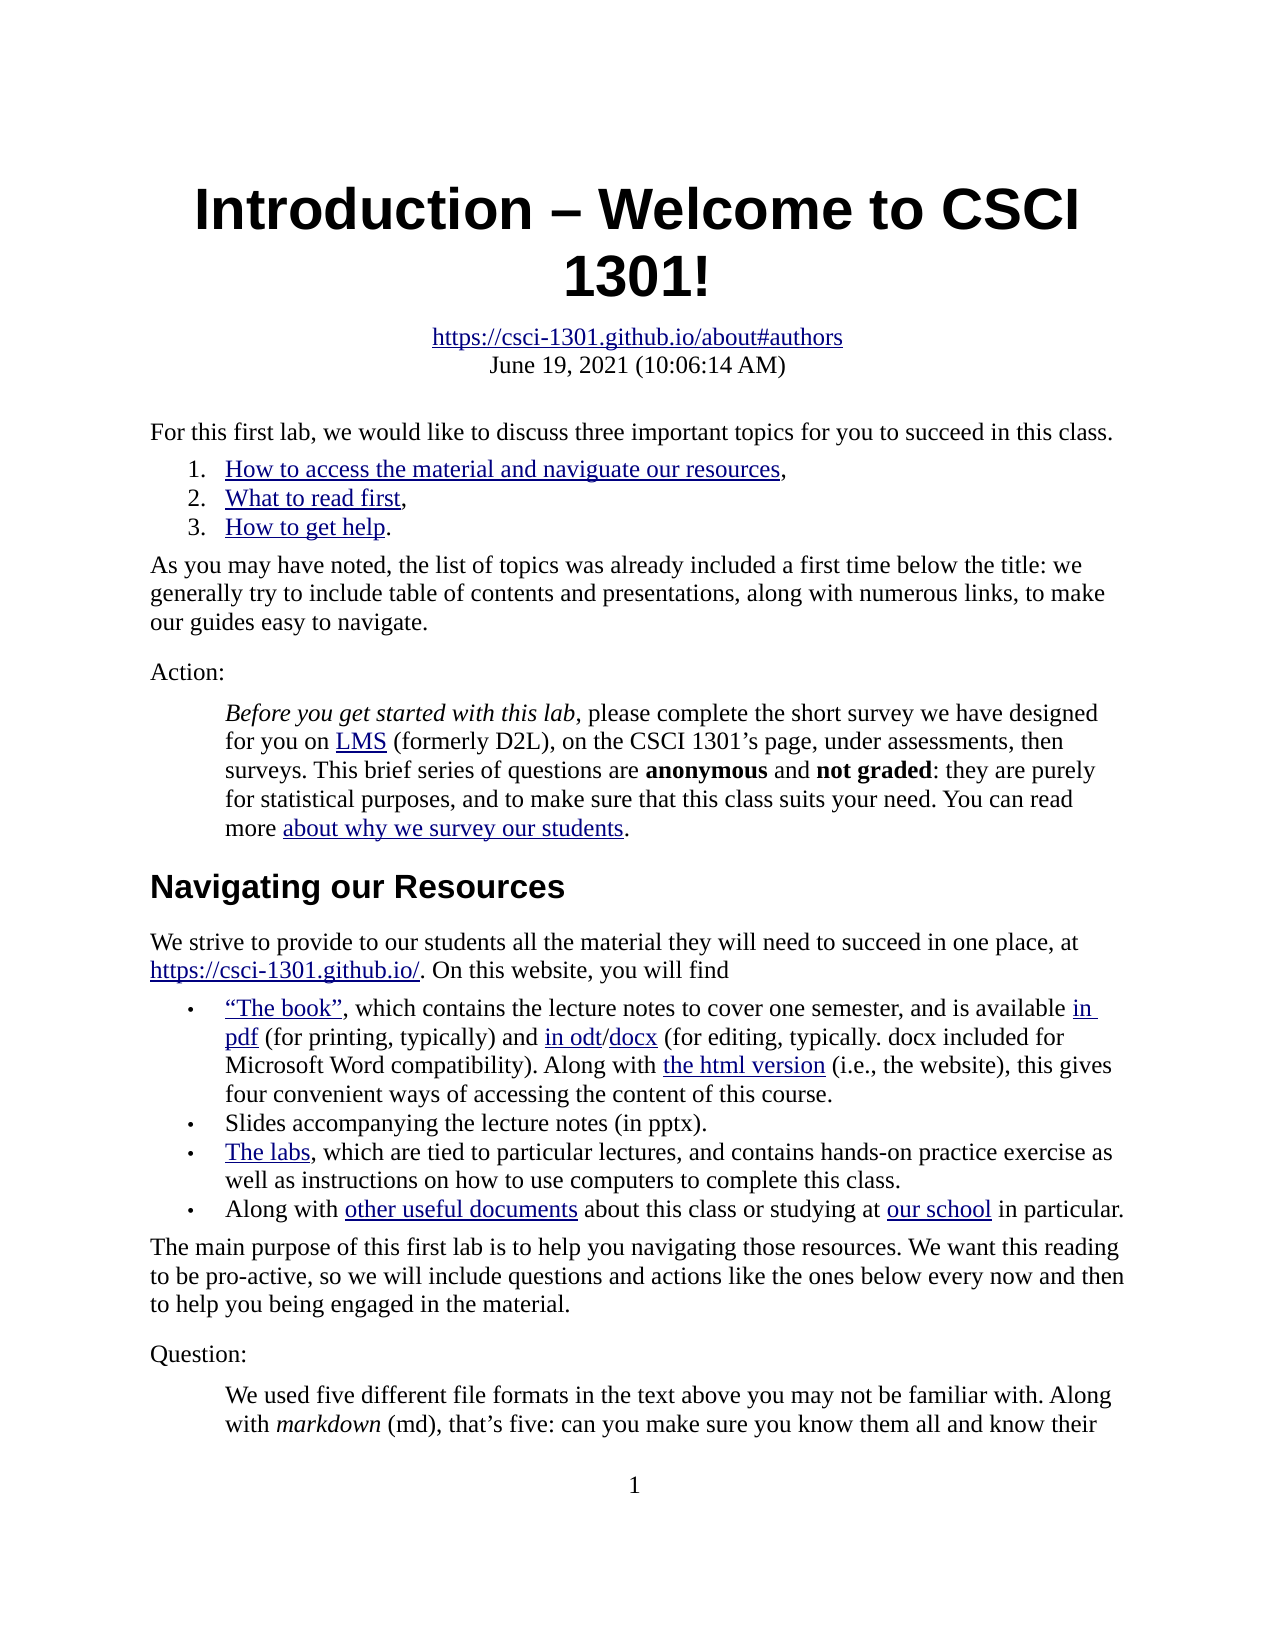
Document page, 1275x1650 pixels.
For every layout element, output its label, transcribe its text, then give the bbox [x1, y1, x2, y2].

list Slides accompanying the lecture notes (in pptx). [187, 1108, 1125, 1137]
text Before you get started with this lab, please complete the short survey we have designed for you on LMS (formerly D2L), on the CSCI 1301’s page, under assessments, then surveys. This brief series of questions are anonymous and not graded: they are purely for statistical purposes, and to make sure that this class suits your need. You can read more about why we survey our students. [225, 698, 1125, 841]
text Question: [150, 1339, 1125, 1368]
list How to access the material and naviguate our resources, [187, 454, 1125, 483]
text Action: [150, 657, 1125, 686]
list “The book”, which contains the lecture notes to cover one semester, and is available in pdf (for printing, typically) and in odt/docx (for editing, typically. docx included for Microsoft Word compatibility). Along with the html version (i.e., the website), this gives four convenient ways of accessing the content of this course. [187, 993, 1125, 1108]
list The labs, which are tied to particular lectures, and contains hands-on practice exercise as well as instructions on how to use computers to complete this class. [187, 1137, 1125, 1194]
list Along with other useful documents about this class or studying at our school in particular. [187, 1194, 1125, 1223]
text The main purpose of this first lab is to help you navigating those resources. We want this reading to be pro-active, so we will include questions and actions like the ones below every now and then to help you being engaged in the material. [150, 1232, 1125, 1318]
subtitle Navigating our Resources [150, 866, 1125, 905]
text As you may have noted, the list of topics was already included a first time below the title: we generally try to include table of contents and presentations, along with numerous links, to make our guides easy to navigate. [150, 550, 1125, 636]
text We strive to provide to our students all the material they will need to succeed in one place, at https://csci-1301.github.io/. On this website, you will find [150, 927, 1125, 984]
list What to read first, [187, 483, 1125, 512]
text For this first lab, we would like to discuss three important topics for you to succeed in this class. [150, 417, 1125, 446]
text https://csci-1301.github.io/about#authors [150, 322, 1125, 350]
list How to get help. [187, 512, 1125, 541]
text We used five different file formats in the text above you may not be familiar with. Along with markdown (md), that’s five: can you make sure you know them all and know their [225, 1380, 1125, 1437]
title Introduction – Welcome to CSCI 1301! [150, 175, 1125, 309]
text June 19, 2021 (10:06:14 AM) [150, 350, 1125, 379]
